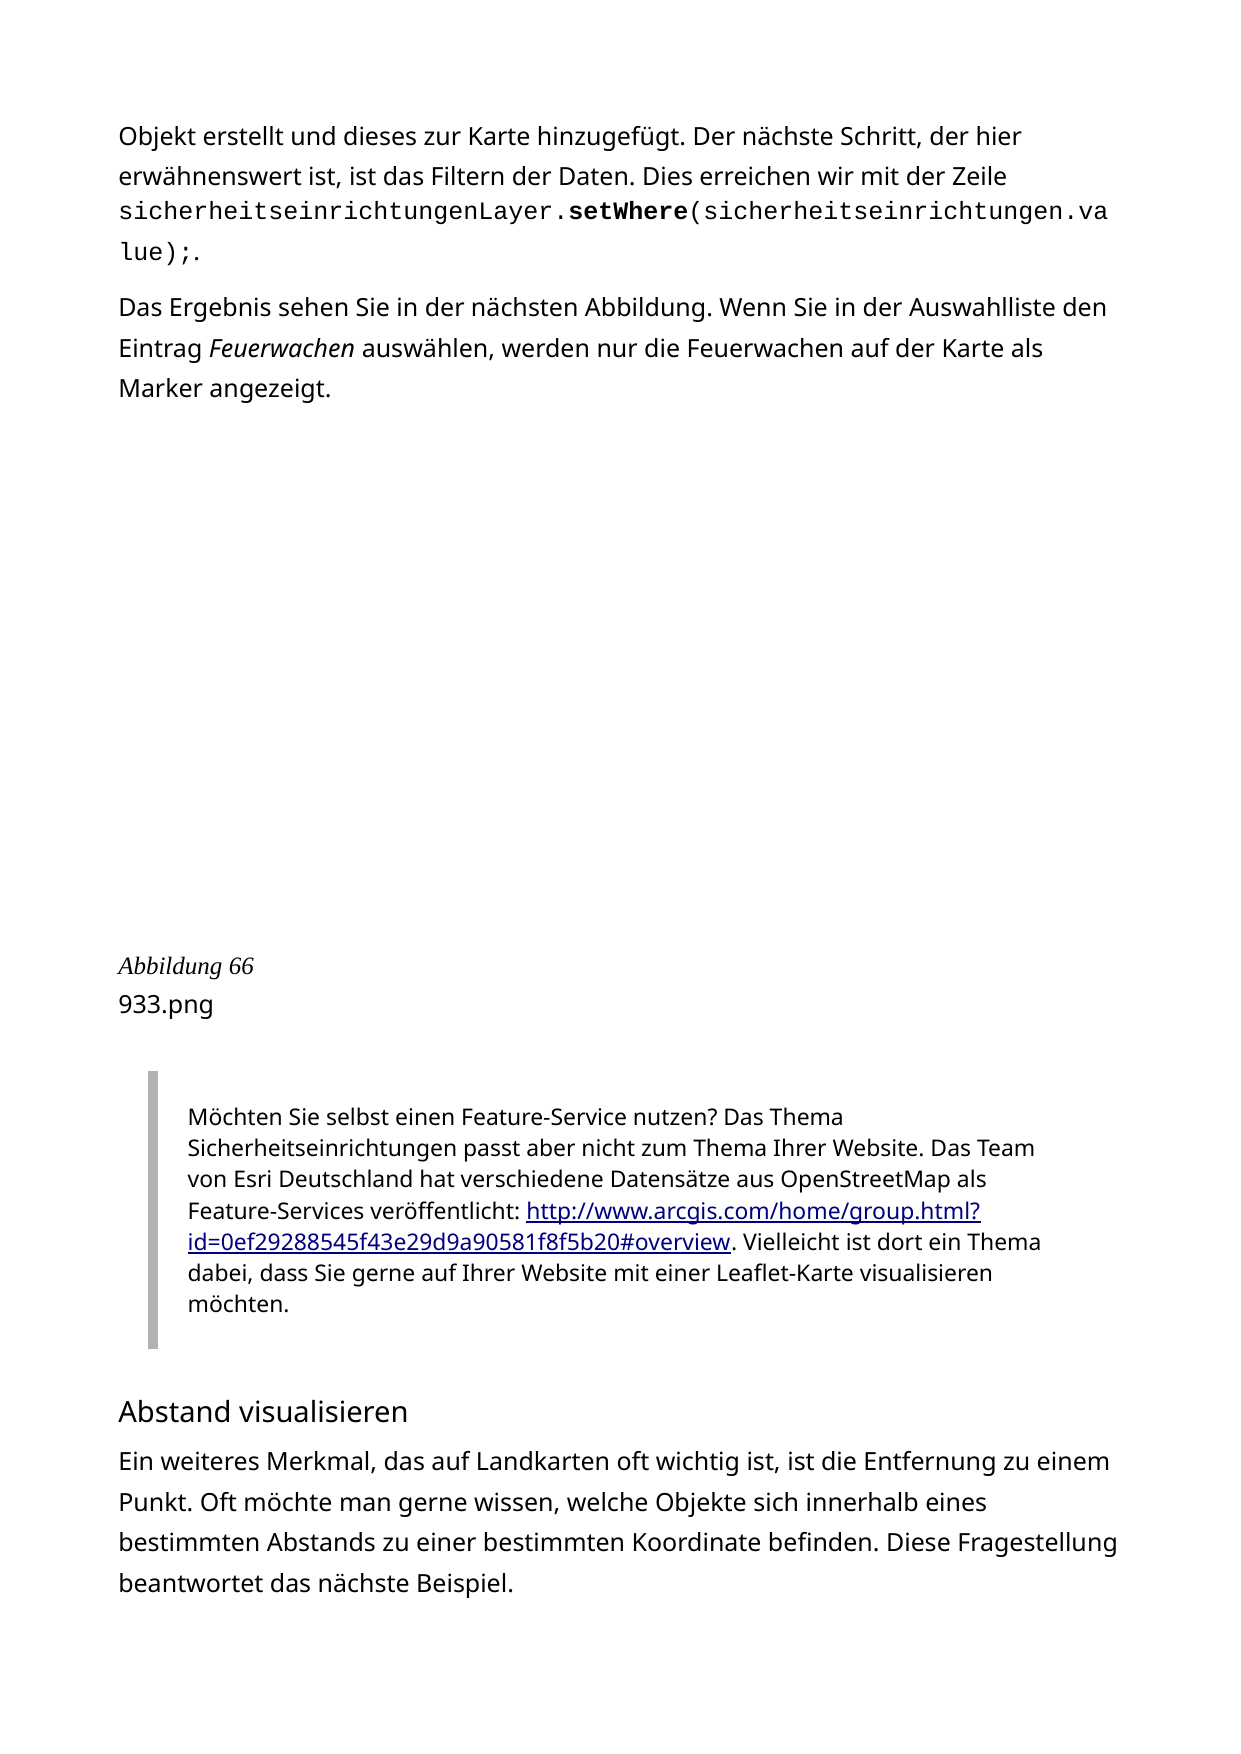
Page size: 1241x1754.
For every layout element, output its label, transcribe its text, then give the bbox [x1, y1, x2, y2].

text Ein weiteres Merkmal, das auf Landkarten oft wichtig ist, ist die Entfernung zu einem Punkt. Oft möchte man gerne wissen, welche Objekte sich innerhalb eines bestimmten Abstands zu einer bestimmten Koordinate befinden. Diese Fragestellung beantwortet das nächste Beispiel. [118, 1443, 1122, 1600]
text [118, 426, 1122, 439]
text Möchten Sie selbst einen Feature-Service nutzen? Das Thema Sicherheitseinrichtungen passt aber nicht zum Thema Ihrer Website. Das Team von Esri Deutschland hat verschiedene Datensätze aus OpenStreetMap als Feature-Services veröffentlicht: http://www.arcgis.com/home/group.html?id=0ef29288545f43e29d9a90581f8f5b20#overview. Vielleicht ist dort ein Thema dabei, dass Sie gerne auf Ihrer Website mit einer Leaflet-Karte visualisieren möchten. [158, 1071, 1093, 1349]
subtitle Abstand visualisieren [118, 1391, 1122, 1431]
text 933.png [118, 980, 1122, 1021]
text Das Ergebnis sehen Sie in der nächsten Abbildung. Wenn Sie in der Auswahlliste den Eintrag Feuerwachen auswählen, werden nur die Feuerwachen auf der Karte als Marker angezeigt. [118, 289, 1122, 405]
text Objekt erstellt und dieses zur Karte hinzugefügt. Der nächste Schritt, der hier erwähnenswert ist, ist das Filtern der Daten. Dies erreichen wir mit der Zeile sicherheitseinrichtungenLayer.setWhere(sicherheitseinrichtungen.value);. [118, 118, 1122, 268]
text Abbildung 66 [118, 439, 1122, 980]
